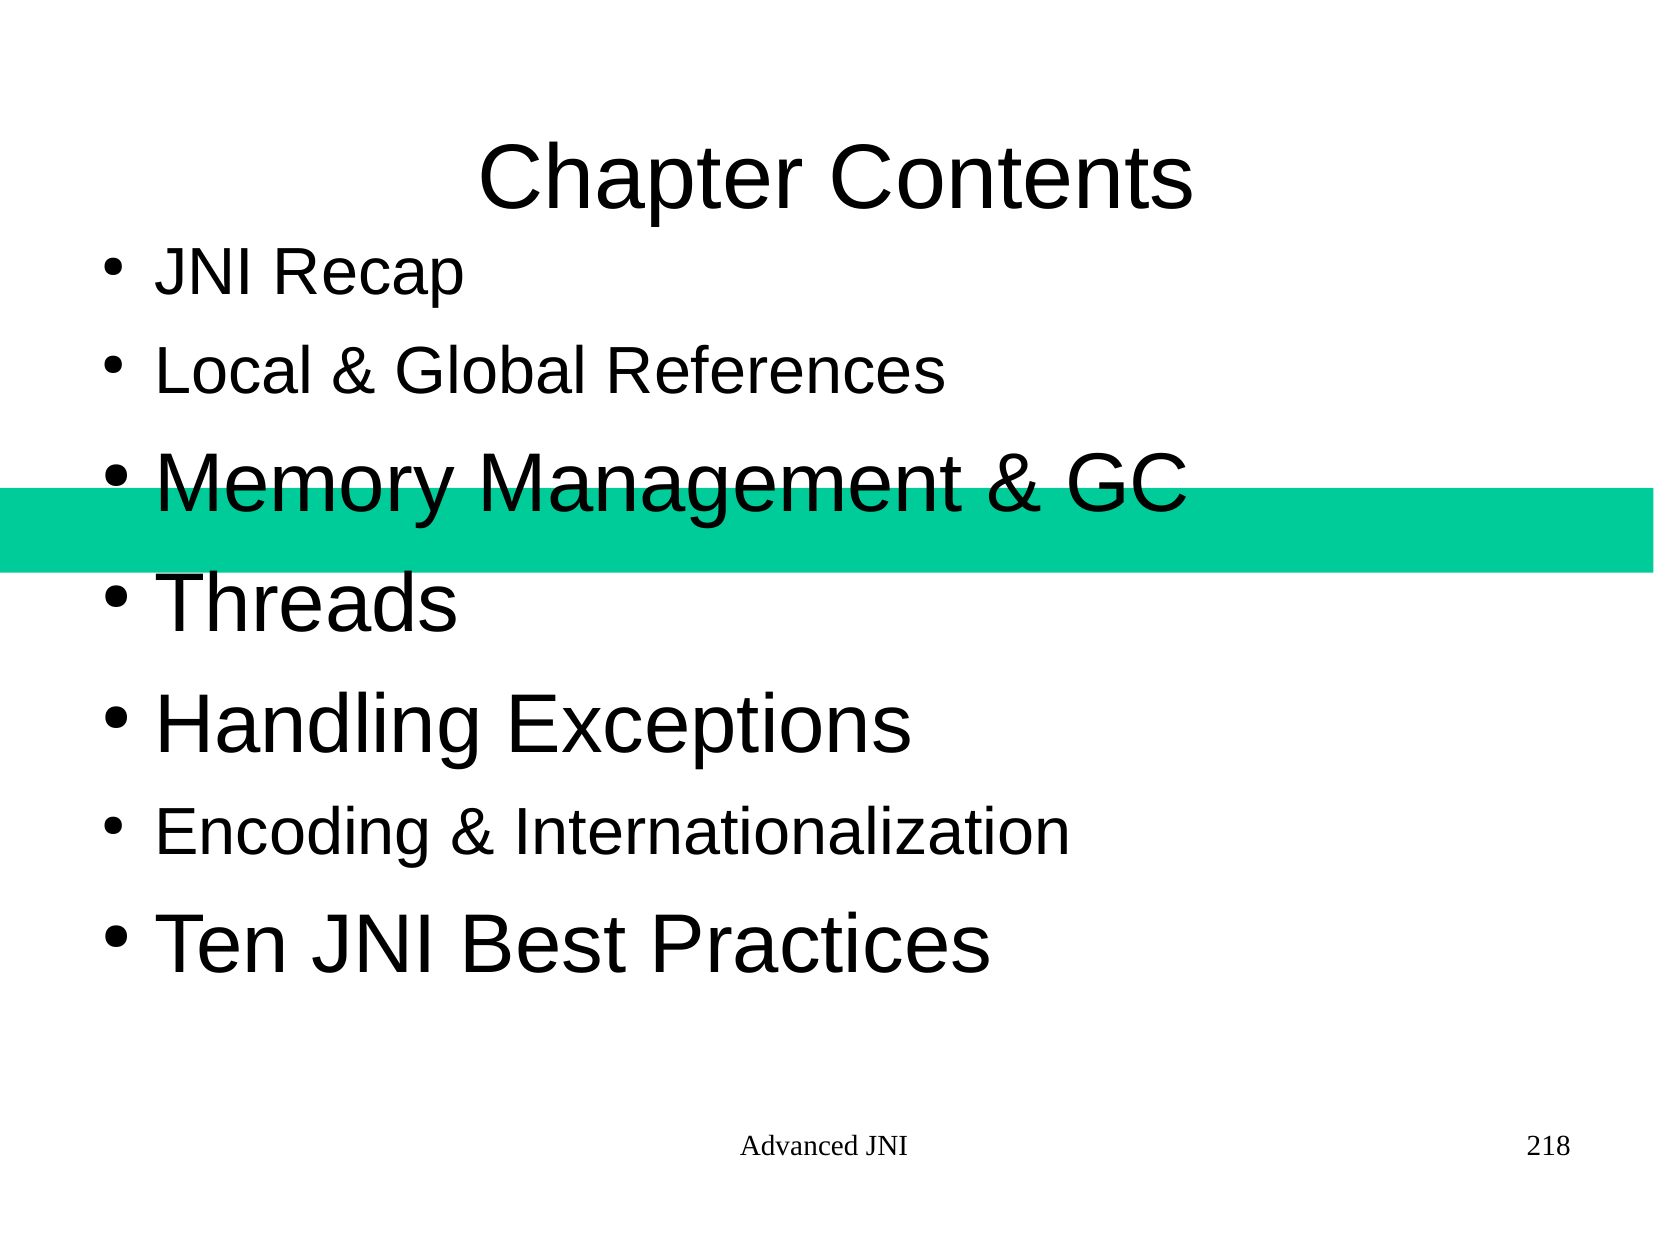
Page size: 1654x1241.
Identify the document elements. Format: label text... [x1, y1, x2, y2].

title Chapter Contents [68, 103, 1599, 220]
list JNI Recap Local & Global References Memory Management & GC Threads Handling Exceptions Encoding & Internationalization Ten JNI Best Practices [68, 220, 1599, 1130]
